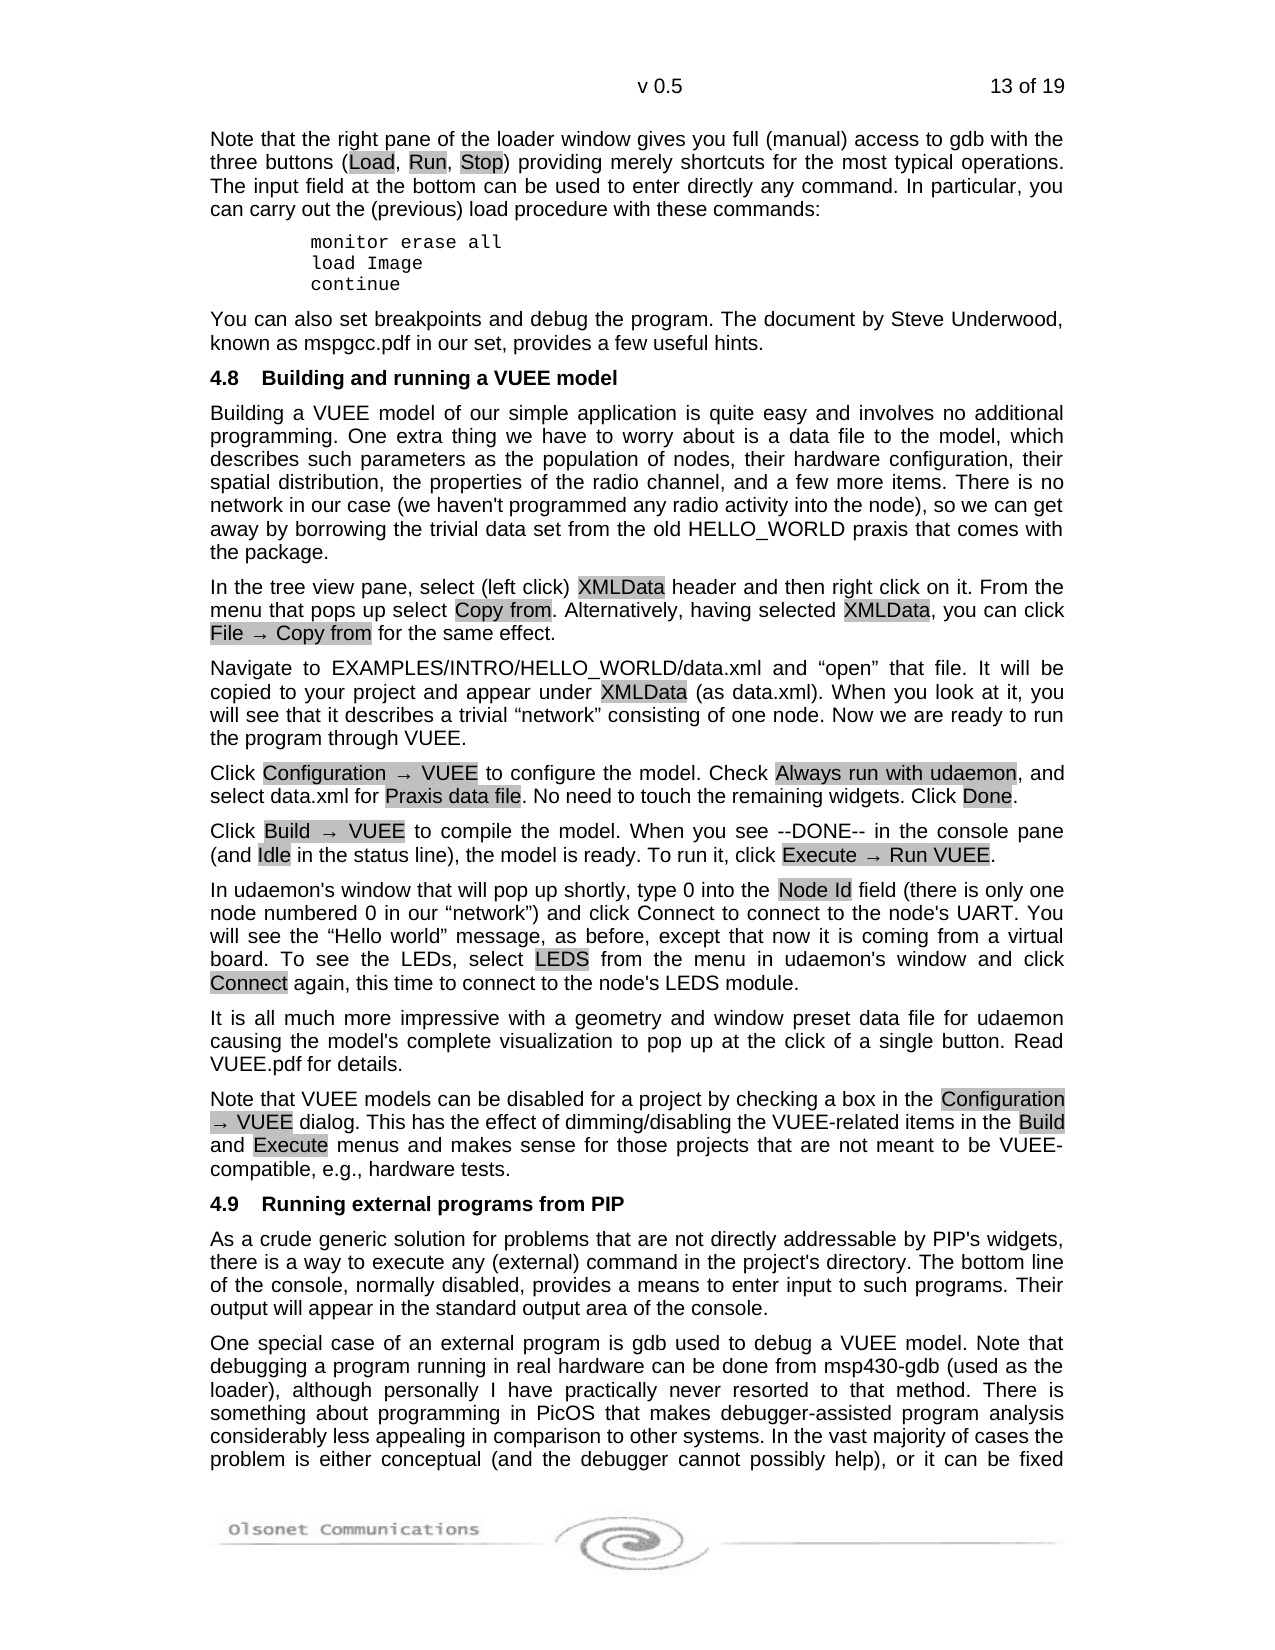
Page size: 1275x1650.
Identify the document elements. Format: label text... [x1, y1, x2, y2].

text In the tree view pane, select (left click) XMLData header and then right click on it. From the menu that pops up select Copy from. Alternatively, having selected XMLData, you can click File → Copy from for the same effect. [210, 576, 1065, 645]
text Note that VUEE models can be disabled for a project by checking a box in the Configuration → VUEE dialog. This has the effect of dimming/disabling the VUEE-related items in the Build and Execute menus and makes sense for those projects that are not meant to be VUEE-compatible, e.g., hardware tests. [210, 1087, 1065, 1180]
text Note that the right pane of the loader window gives you full (manual) access to gdb with the three buttons (Load, Run, Stop) providing merely shortcuts for the most typical operations. The input field at the bottom can be used to enter directly any command. In particular, you can carry out the (previous) load procedure with these commands: [210, 128, 1065, 221]
text In udaemon's window that will pop up shortly, type 0 into the Node Id field (there is only one node numbered 0 in our “network”) and click Connect to connect to the node's UART. You will see the “Hello world” message, as before, except that now it is coming from a virtual board. To see the LEDs, select LEDS from the menu in udaemon's window and click Connect again, this time to connect to the node's LEDS module. [210, 878, 1065, 994]
picture [210, 1501, 1065, 1593]
subtitle Building and running a VUEE model [210, 366, 1065, 389]
text continue [310, 275, 1065, 296]
text Building a VUEE model of our simple application is quite easy and involves no additional programming. One extra thing we have to worry about is a data file to the model, which describes such parameters as the population of nodes, their hardware configuration, their spatial distribution, the properties of the radio channel, and a few more items. There is no network in our case (we haven't programmed any radio activity into the node), so we can get away by borrowing the trivial data set from the old HELLO_WORLD praxis that comes with the package. [210, 401, 1065, 564]
text It is all much more impressive with a geometry and window preset data file for udaemon causing the model's complete visualization to pop up at the click of a single button. Read VUEE.pdf for details. [210, 1006, 1065, 1076]
text You can also set breakpoints and debug the program. The document by Steve Underwood, known as mspgcc.pdf in our set, provides a few useful hints. [210, 308, 1065, 354]
text Navigate to EXAMPLES/INTRO/HELLO_WORLD/data.xml and “open” that file. It will be copied to your project and appear under XMLData (as data.xml). When you look at it, you will see that it describes a trivial “network” consisting of one node. Now we are ready to run the program through VUEE. [210, 657, 1065, 750]
text One special case of an external program is gdb used to debug a VUEE model. Note that debugging a program running in real hardware can be done from msp430-gdb (used as the loader), although personally I have practically never resorted to that method. There is something about programming in PicOS that makes debugger-assisted program analysis considerably less appealing in comparison to other systems. In the vast majority of cases the problem is either conceptual (and the debugger cannot possibly help), or it can be fixed [210, 1332, 1065, 1471]
text Click Build → VUEE to compile the model. When you see --DONE-- in the console pane (and Idle in the status line), the model is ready. To run it, click Execute → Run VUEE. [210, 820, 1065, 866]
subtitle Running external programs from PIP [210, 1192, 1065, 1215]
text As a crude generic solution for problems that are not directly addressable by PIP's widgets, there is a way to execute any (external) command in the project's directory. The bottom line of the console, normally disabled, provides a means to enter input to such programs. Their output will appear in the standard output area of the console. [210, 1227, 1065, 1320]
text Click Configuration → VUEE to configure the model. Check Always run with udaemon, and select data.xml for Praxis data file. No need to touch the remaining widgets. Click Done. [210, 762, 1065, 808]
text load Image [310, 254, 1065, 275]
text monitor erase all [310, 232, 1065, 254]
